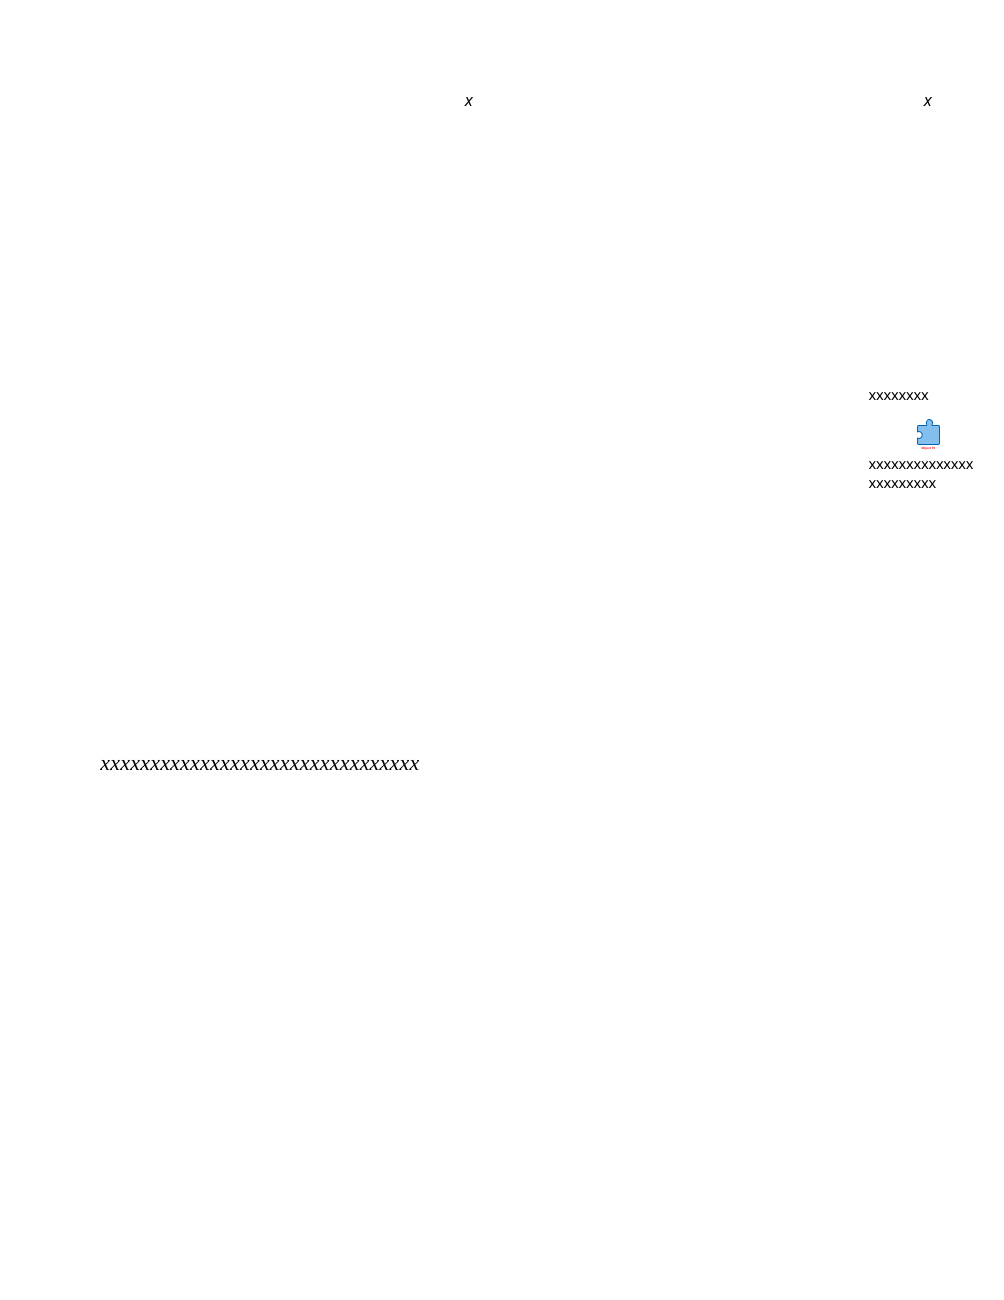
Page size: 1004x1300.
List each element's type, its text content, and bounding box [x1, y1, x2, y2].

text xxxxxxxx [868, 385, 974, 404]
text xxxxxxxxxxxxxxxxxxxxxxxxxxxxxxxx [100, 751, 850, 775]
text xxxxxxxxxxxxxxxxxxxxxxx [868, 417, 974, 493]
